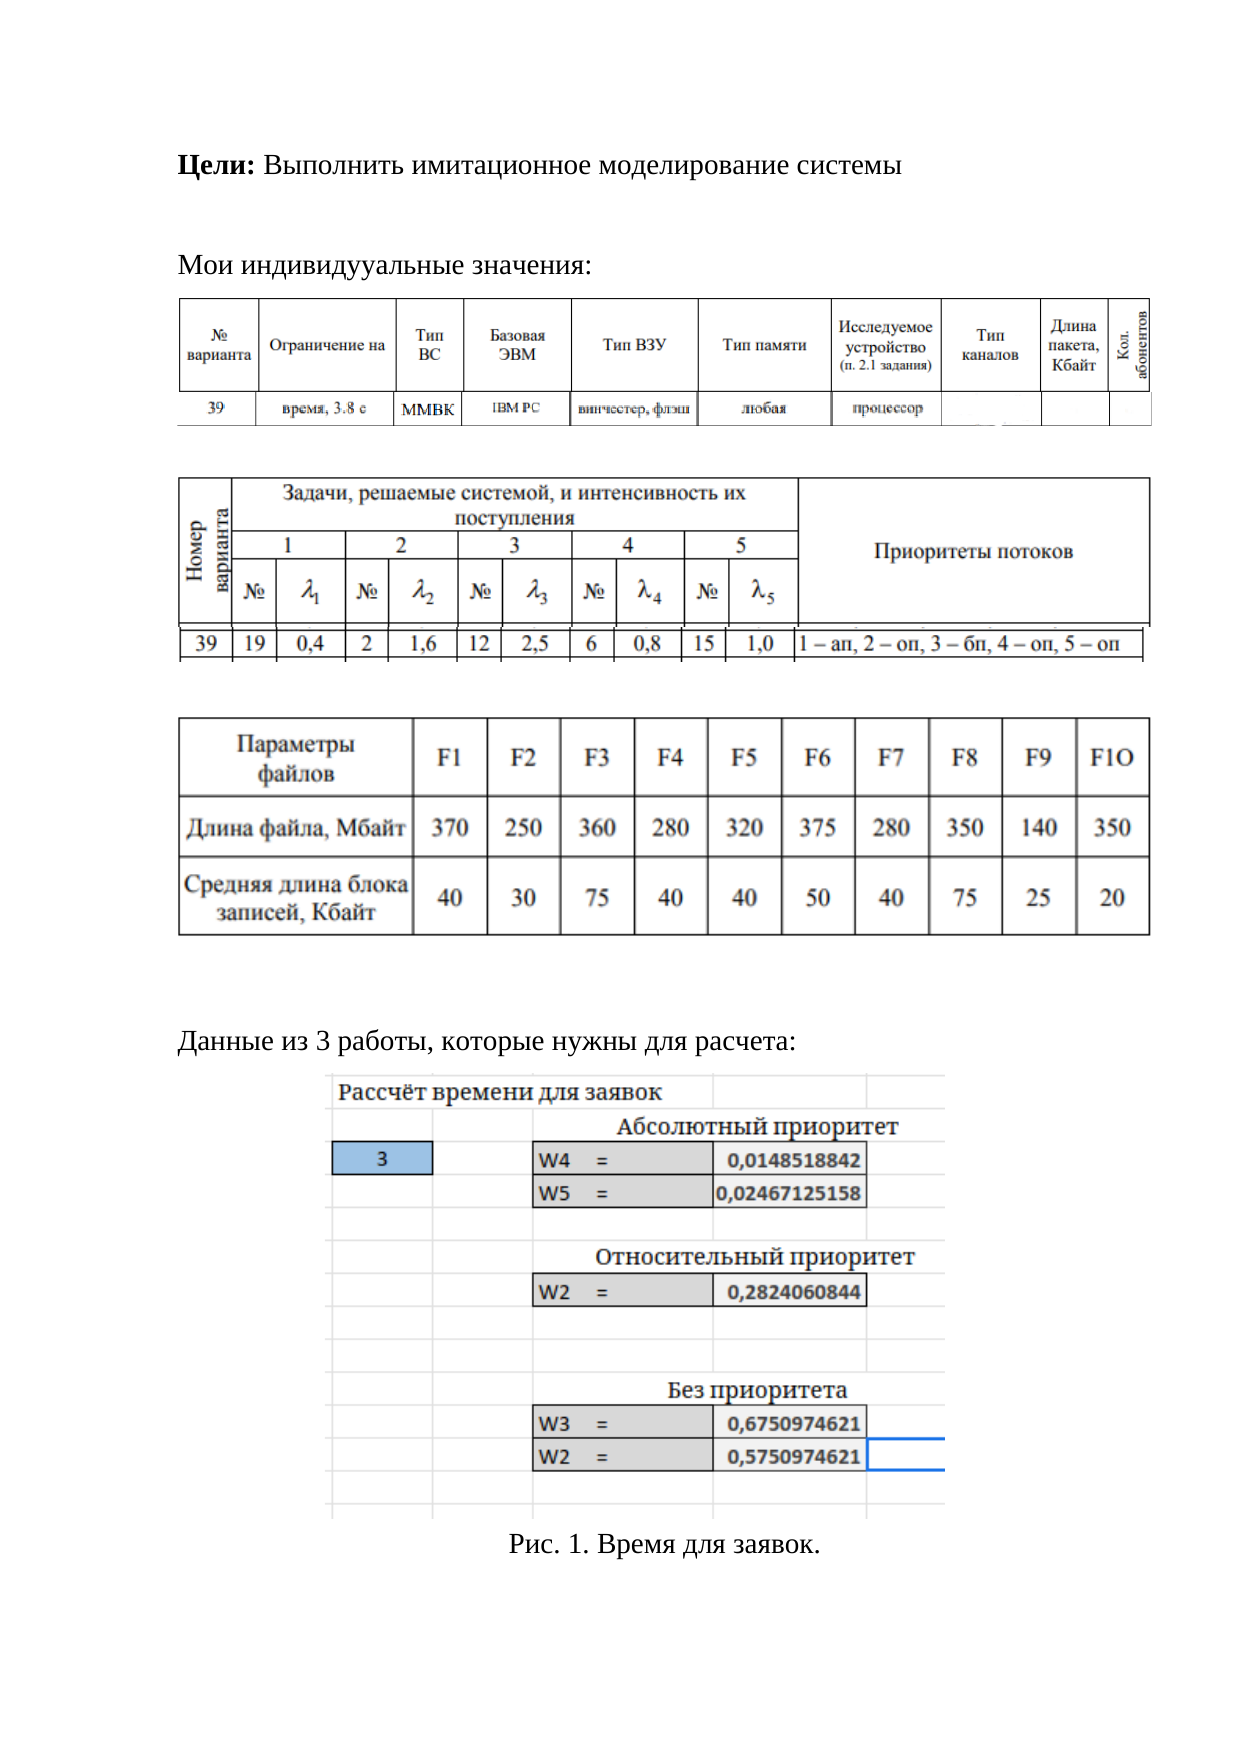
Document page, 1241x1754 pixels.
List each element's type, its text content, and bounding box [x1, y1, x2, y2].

text Рис. 1. Время для заявок. [177, 1526, 1152, 1559]
text Мои индивидууальные значения: [177, 247, 1152, 281]
text Данные из 3 работы, которые нужны для расчета: [177, 1023, 1152, 1056]
picture [177, 717, 1152, 939]
text Цели: Выполнить имитационное моделирование системы [177, 147, 1152, 180]
picture [177, 476, 1152, 662]
picture [177, 297, 1152, 426]
picture [324, 1073, 945, 1519]
